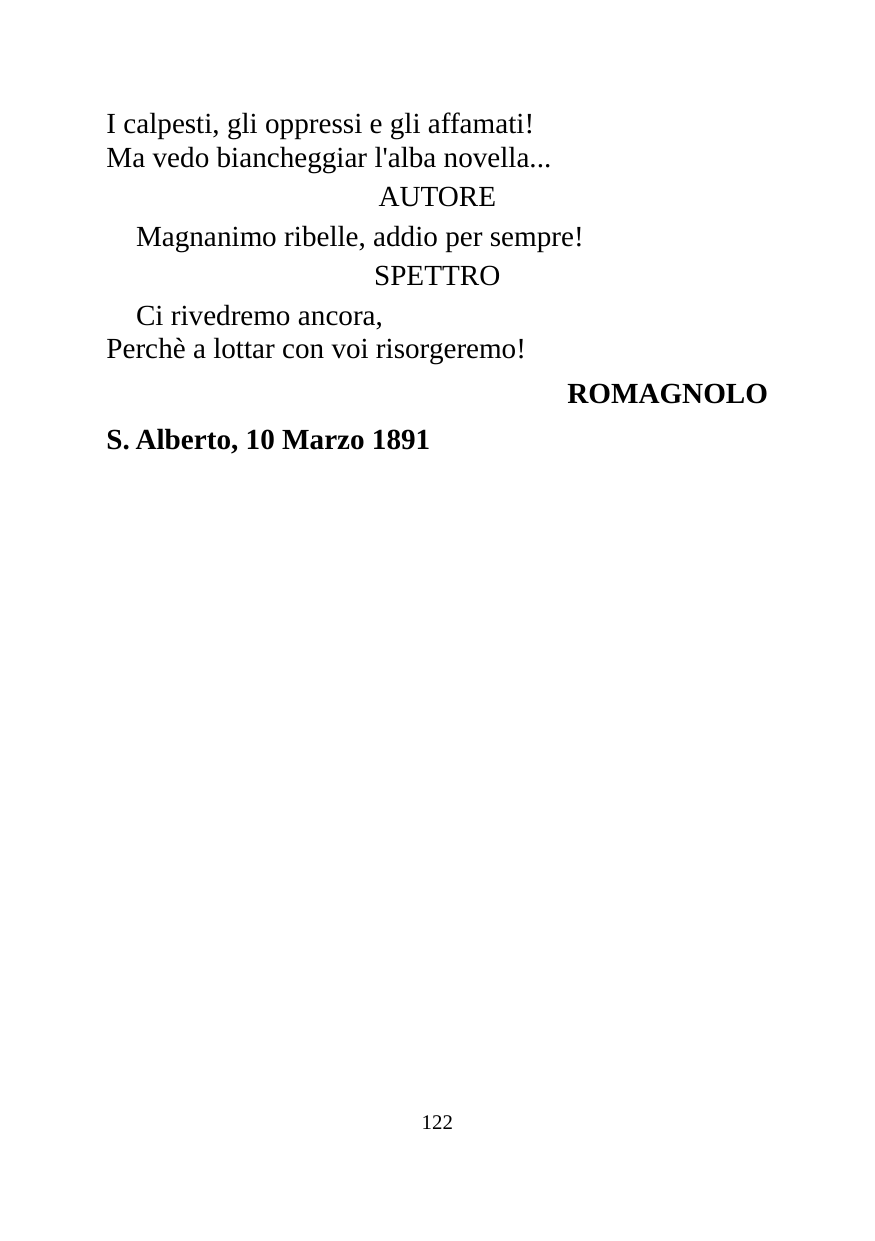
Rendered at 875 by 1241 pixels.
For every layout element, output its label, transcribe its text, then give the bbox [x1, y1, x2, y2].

text SPETTRO [106, 258, 768, 292]
text AUTORE [106, 179, 768, 213]
text S. Alberto, 10 Marzo 1891 [106, 422, 768, 455]
text ROMAGNOLO [106, 377, 768, 410]
text Magnanimo ribelle, addio per sempre! [106, 219, 768, 252]
text I calpesti, gli oppressi e gli affamati! Ma vedo biancheggiar l'alba novella... [106, 106, 768, 173]
text Ci rivedremo ancora, Perchè a lottar con voi risorgeremo! [106, 298, 768, 365]
